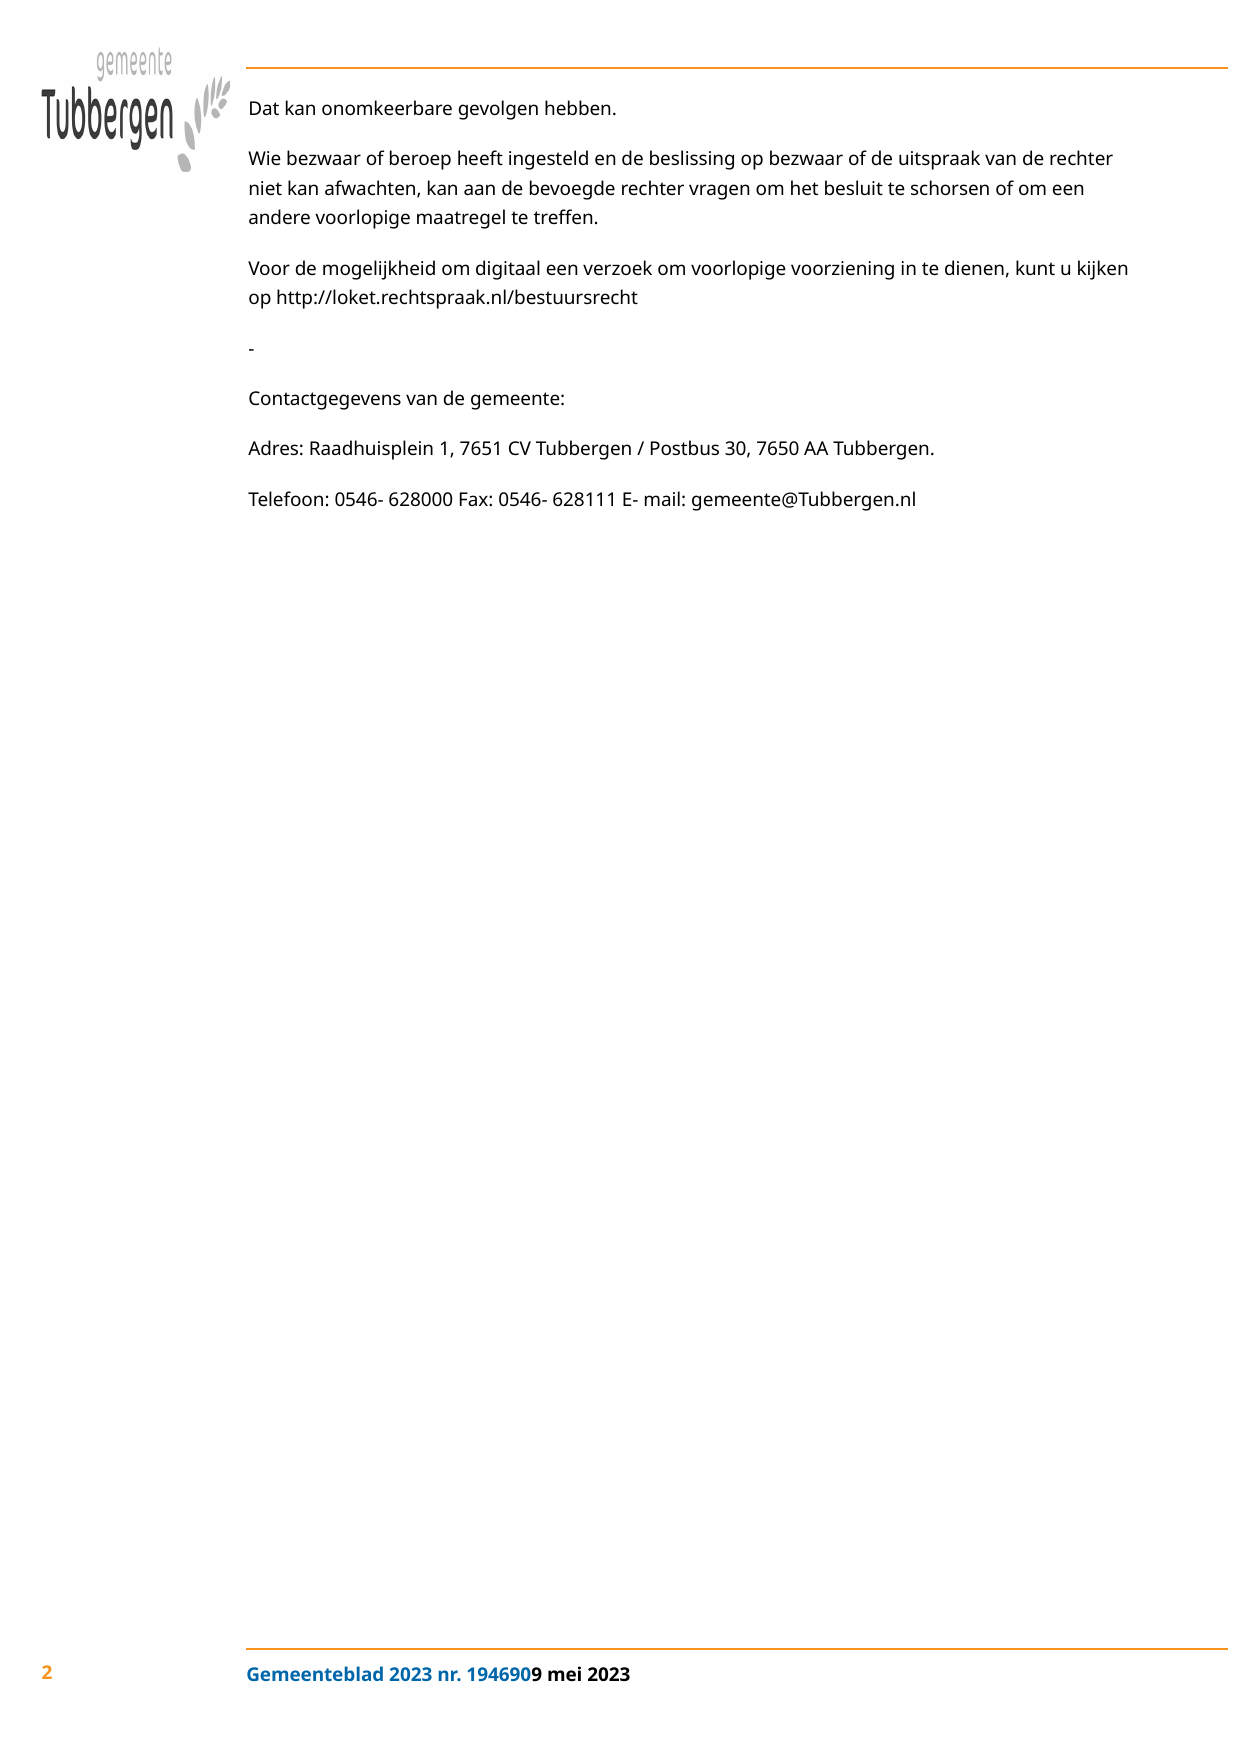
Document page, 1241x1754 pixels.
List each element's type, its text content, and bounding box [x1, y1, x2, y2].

picture [41, 47, 231, 172]
text - [248, 335, 1152, 361]
text Adres: Raadhuisplein 1, 7651 CV Tubbergen / Postbus 30, 7650 AA Tubbergen. [248, 436, 1152, 461]
text Dat kan onomkeerbare gevolgen hebben. [248, 95, 1152, 121]
text Voor de mogelijkheid om digitaal een verzoek om voorlopige voorziening in te dienen, kunt u kijken op http://loket.rechtspraak.nl/bestuursrecht [248, 255, 1152, 310]
text Contactgegevens van de gemeente: [248, 385, 1152, 411]
text Telefoon: 0546- 628000 Fax: 0546- 628111 E- mail: gemeente@Tubbergen.nl [248, 486, 1152, 512]
text Wie bezwaar of beroep heeft ingesteld en de beslissing op bezwaar of de uitspraak van de rechter niet kan afwachten, kan aan de bevoegde rechter vragen om het besluit te schorsen of om een andere voorlopige maatregel te treffen. [248, 145, 1152, 230]
